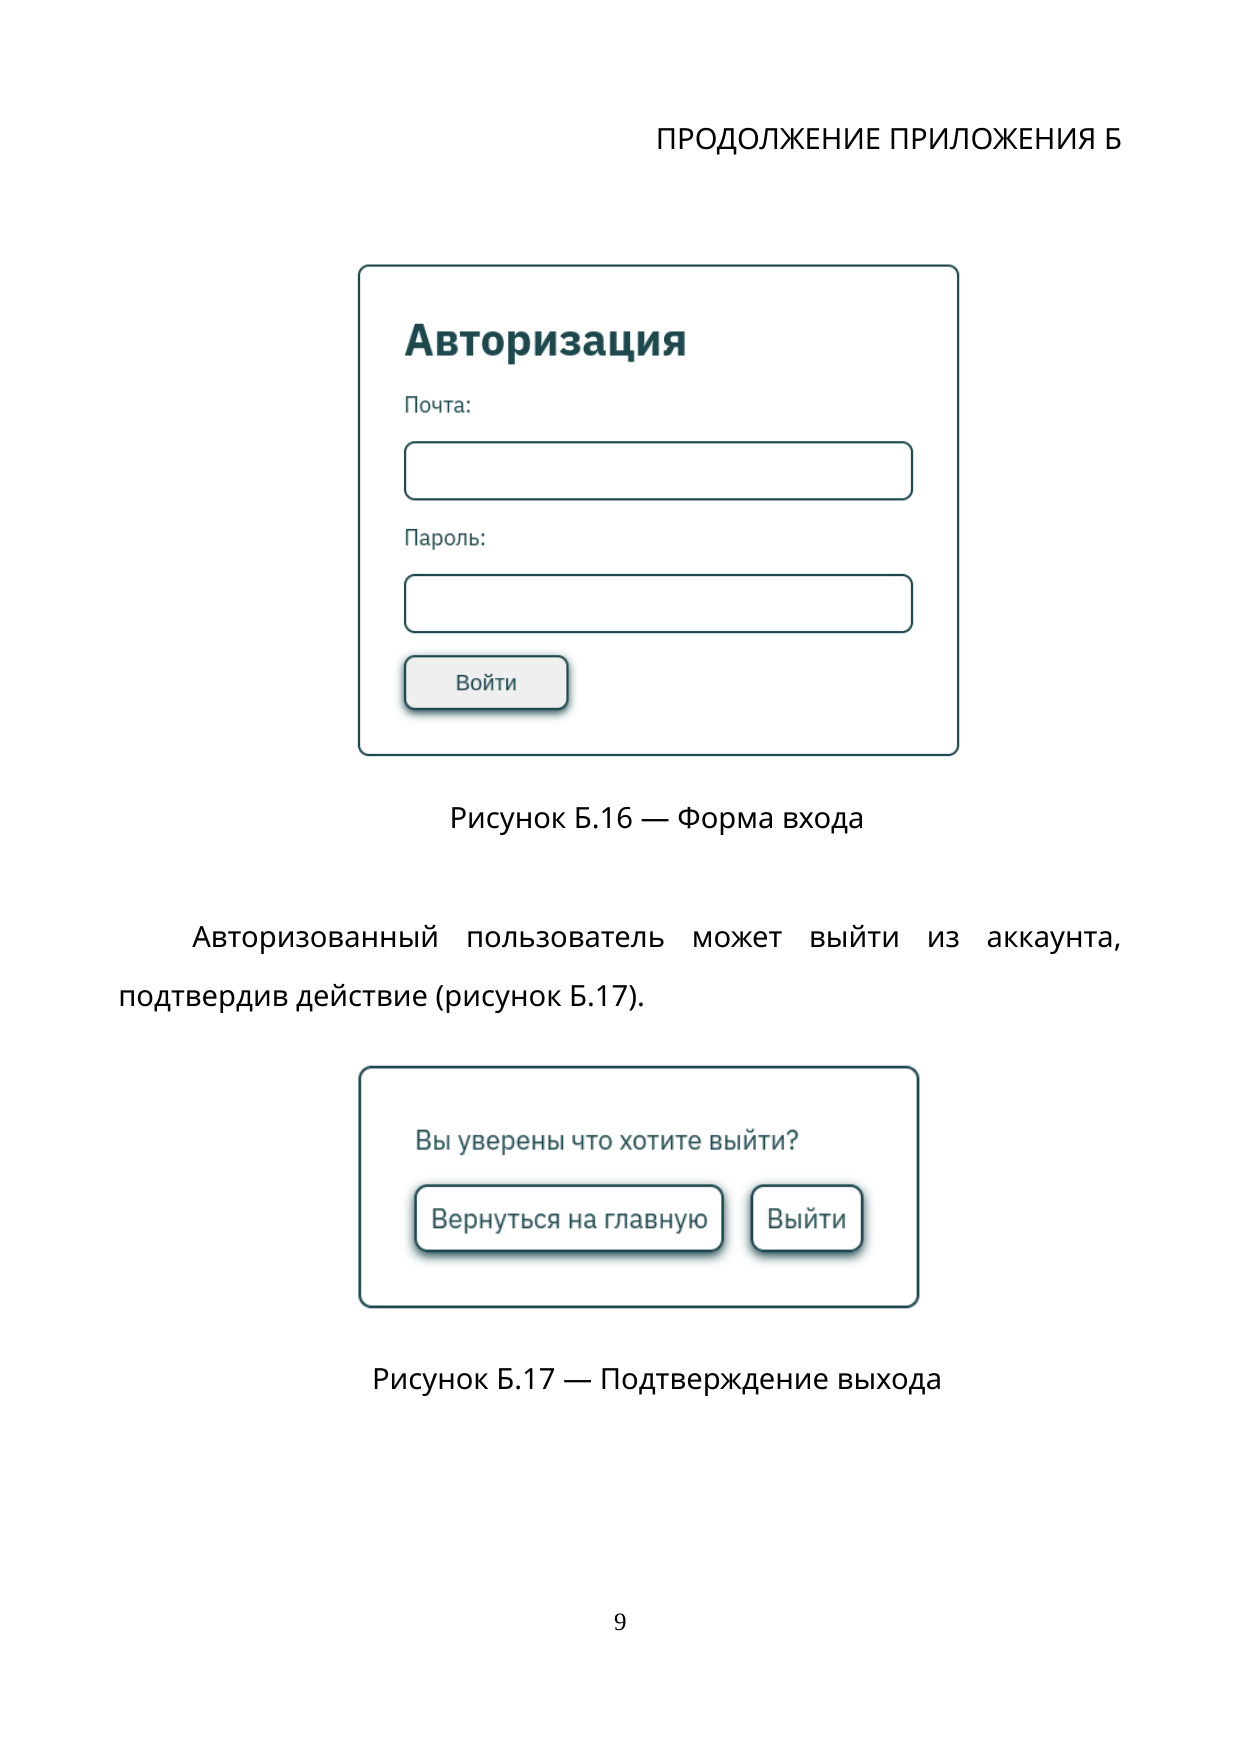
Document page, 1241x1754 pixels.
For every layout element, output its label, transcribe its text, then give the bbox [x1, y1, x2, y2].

text Рисунок Б.17 — Подтверждение выхода [118, 1358, 1122, 1398]
picture [336, 1034, 978, 1339]
text Рисунок Б.16 — Форма входа [118, 797, 1122, 837]
text Авторизованный пользователь может выйти из аккаунта, подтвердив действие (рисунок Б.17). [118, 916, 1122, 1015]
text ПРОДОЛЖЕНИЕ ПРИЛОЖЕНИЯ Б [118, 118, 1122, 158]
picture [336, 237, 978, 777]
